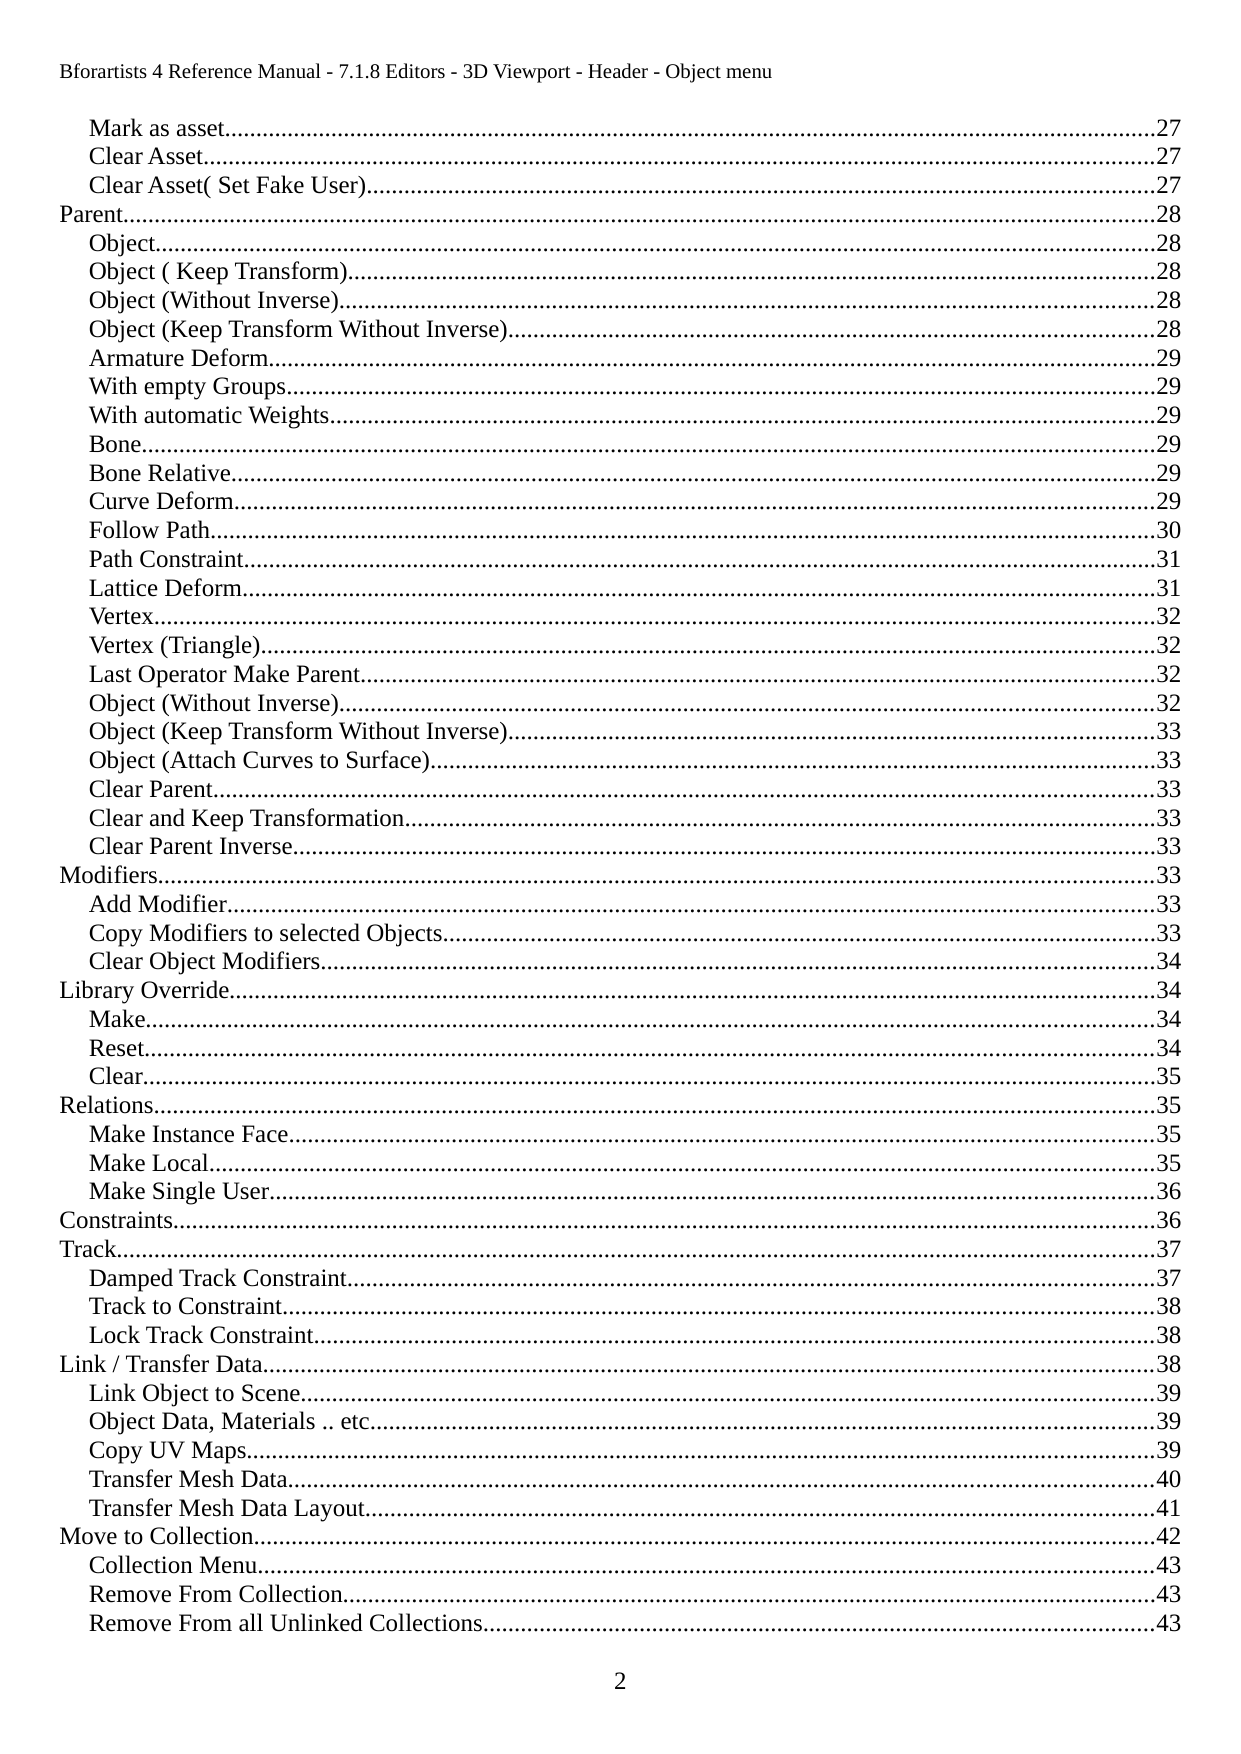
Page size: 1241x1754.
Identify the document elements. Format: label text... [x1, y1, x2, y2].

text Lock Track Constraint 38 [88, 1320, 1181, 1349]
text Lattice Deform 31 [88, 573, 1181, 601]
text Make Single User 36 [88, 1176, 1181, 1205]
text Clear Asset( Set Fake User) 27 [88, 170, 1181, 199]
text Armature Deform 29 [88, 343, 1181, 371]
text Move to Collection 42 [59, 1521, 1181, 1550]
text Reset 34 [88, 1033, 1181, 1061]
text Transfer Mesh Data Layout 41 [88, 1493, 1181, 1521]
text Vertex (Triangle) 32 [88, 630, 1181, 659]
text Follow Path 30 [88, 515, 1181, 544]
text Remove From Collection 43 [88, 1579, 1181, 1608]
text Object (Without Inverse) 28 [88, 285, 1181, 314]
text Add Modifier 33 [88, 889, 1181, 918]
text Vertex 32 [88, 601, 1181, 630]
text Parent 28 [59, 199, 1181, 228]
text Object Data, Materials .. etc 39 [88, 1406, 1181, 1435]
text With automatic Weights 29 [88, 400, 1181, 429]
text Constraints 36 [59, 1205, 1181, 1234]
text Relations 35 [59, 1090, 1181, 1119]
text Last Operator Make Parent 32 [88, 659, 1181, 688]
text Object ( Keep Transform) 28 [88, 256, 1181, 285]
text Clear Parent 33 [88, 774, 1181, 803]
text Make Instance Face 35 [88, 1119, 1181, 1148]
text Make Local 35 [88, 1148, 1181, 1176]
text Remove From all Unlinked Collections 43 [88, 1608, 1181, 1636]
text Copy UV Maps 39 [88, 1435, 1181, 1464]
text Clear Asset 27 [88, 141, 1181, 170]
text With empty Groups 29 [88, 371, 1181, 400]
text Curve Deform 29 [88, 486, 1181, 515]
text Collection Menu 43 [88, 1550, 1181, 1579]
text Mark as asset 27 [88, 113, 1181, 141]
text Transfer Mesh Data 40 [88, 1464, 1181, 1493]
text Object (Without Inverse) 32 [88, 688, 1181, 716]
text Clear and Keep Transformation 33 [88, 803, 1181, 831]
text Path Constraint 31 [88, 544, 1181, 573]
text Make 34 [88, 1004, 1181, 1033]
text Object 28 [88, 228, 1181, 256]
text Modifiers 33 [59, 860, 1181, 889]
text Link Object to Scene 39 [88, 1378, 1181, 1406]
text Link / Transfer Data 38 [59, 1349, 1181, 1378]
text Bone 29 [88, 429, 1181, 458]
text Clear Object Modifiers 34 [88, 946, 1181, 975]
text Track to Constraint 38 [88, 1291, 1181, 1320]
text Bone Relative 29 [88, 458, 1181, 486]
text Copy Modifiers to selected Objects 33 [88, 918, 1181, 946]
text Clear Parent Inverse 33 [88, 831, 1181, 860]
text Clear 35 [88, 1061, 1181, 1090]
text Object (Keep Transform Without Inverse) 28 [88, 314, 1181, 343]
text Damped Track Constraint 37 [88, 1263, 1181, 1291]
text Library Override 34 [59, 975, 1181, 1004]
text Object (Attach Curves to Surface) 33 [88, 745, 1181, 774]
text Object (Keep Transform Without Inverse) 33 [88, 716, 1181, 745]
text Track 37 [59, 1234, 1181, 1263]
